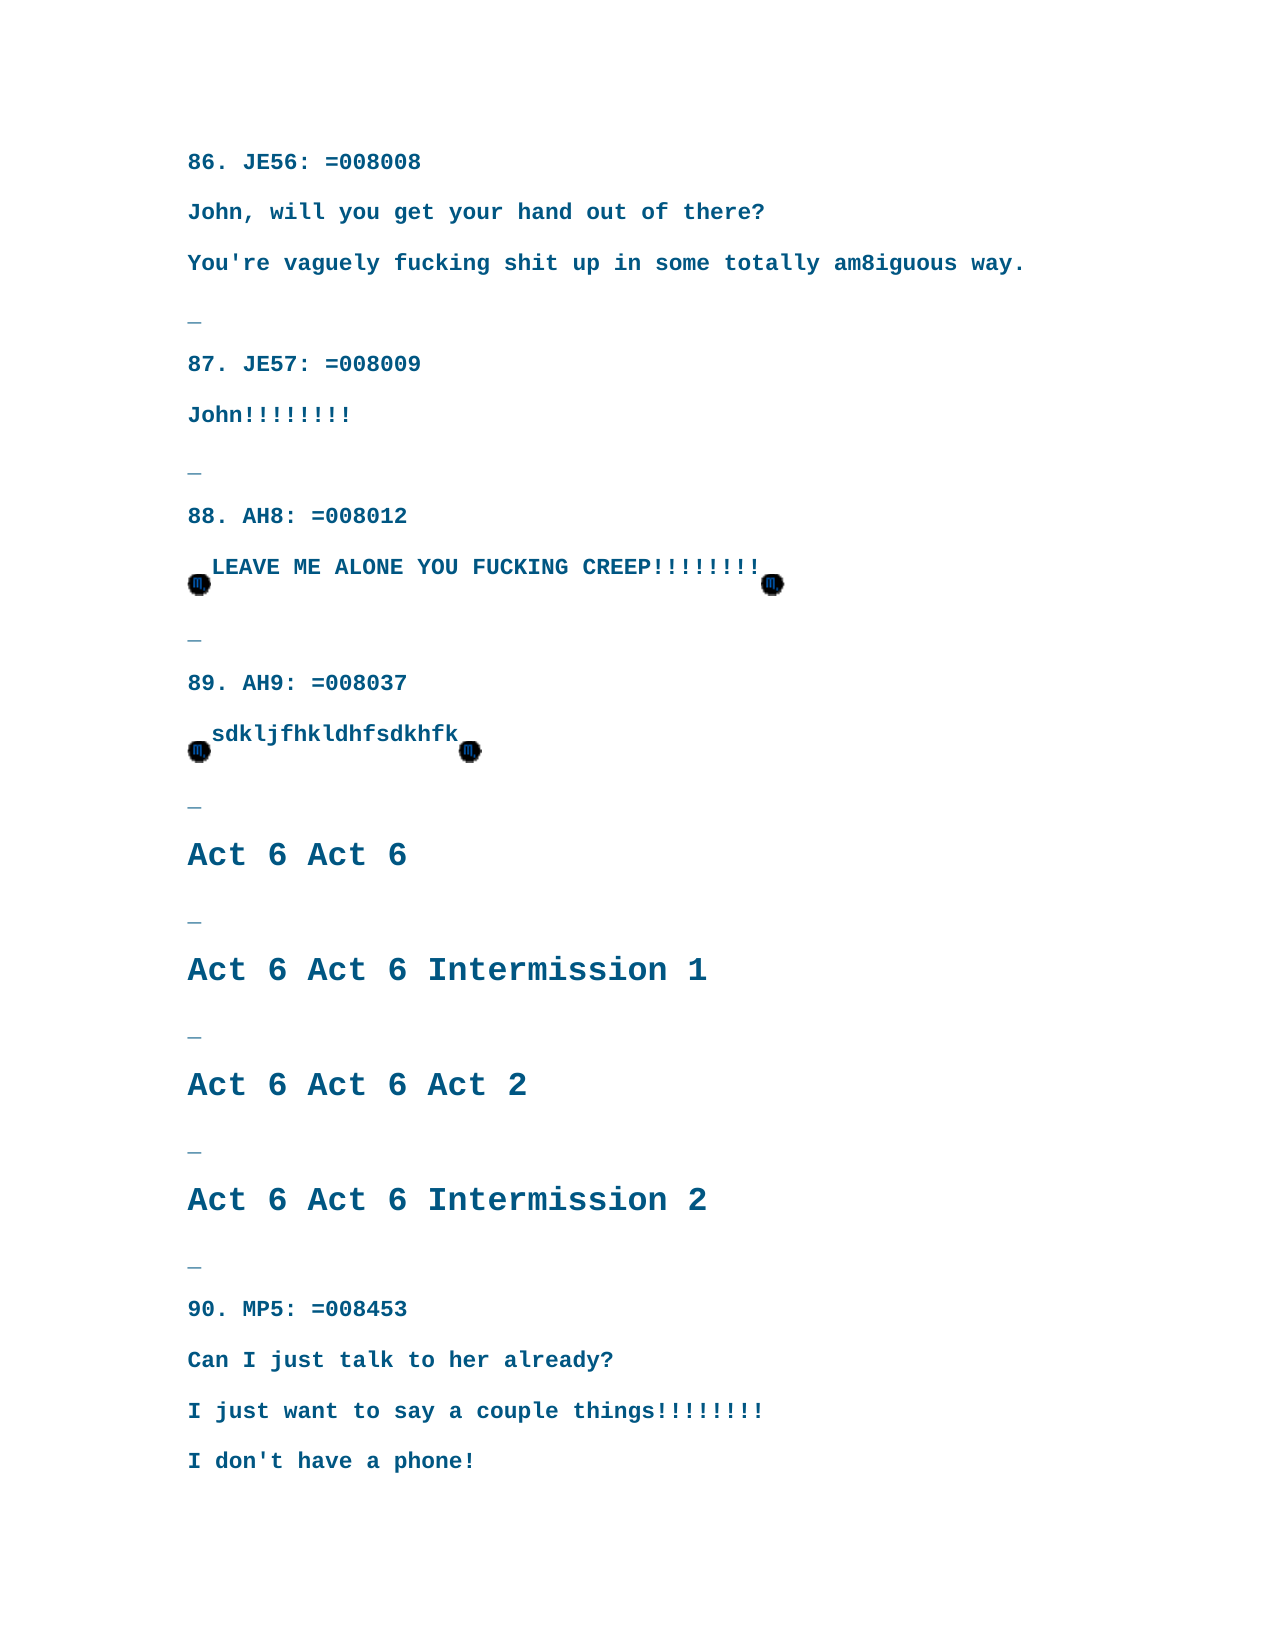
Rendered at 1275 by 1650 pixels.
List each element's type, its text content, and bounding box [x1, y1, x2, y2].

text Can I just talk to her already? [187, 1348, 1087, 1374]
text Act 6 Act 6 Intermission 1 [187, 953, 1087, 991]
text _ [187, 1132, 1087, 1158]
text _ [187, 902, 1087, 928]
text LEAVE ME ALONE YOU FUCKING CREEP!!!!!!!! [187, 555, 1087, 596]
text _ [187, 454, 1087, 480]
text _ [187, 302, 1087, 328]
text I don't have a phone! [187, 1449, 1087, 1476]
text 90. MP5: =008453 [187, 1298, 1087, 1324]
text _ [187, 621, 1087, 647]
text John, will you get your hand out of there? [187, 201, 1087, 227]
text You're vaguely fucking shit up in some totally am8iguous way. [187, 251, 1087, 277]
text Act 6 Act 6 [187, 838, 1087, 876]
text Act 6 Act 6 Intermission 2 [187, 1183, 1087, 1221]
text sdkljfhkldhfsdkhfk [187, 722, 1087, 763]
text 87. JE57: =008009 [187, 352, 1087, 378]
text 88. AH8: =008012 [187, 504, 1087, 530]
text _ [187, 787, 1087, 813]
text Act 6 Act 6 Act 2 [187, 1068, 1087, 1106]
text John!!!!!!!! [187, 403, 1087, 429]
text 86. JE56: =008008 [187, 150, 1087, 176]
text _ [187, 1247, 1087, 1273]
text I just want to say a couple things!!!!!!!! [187, 1399, 1087, 1425]
text _ [187, 1017, 1087, 1043]
text 89. AH9: =008037 [187, 671, 1087, 697]
